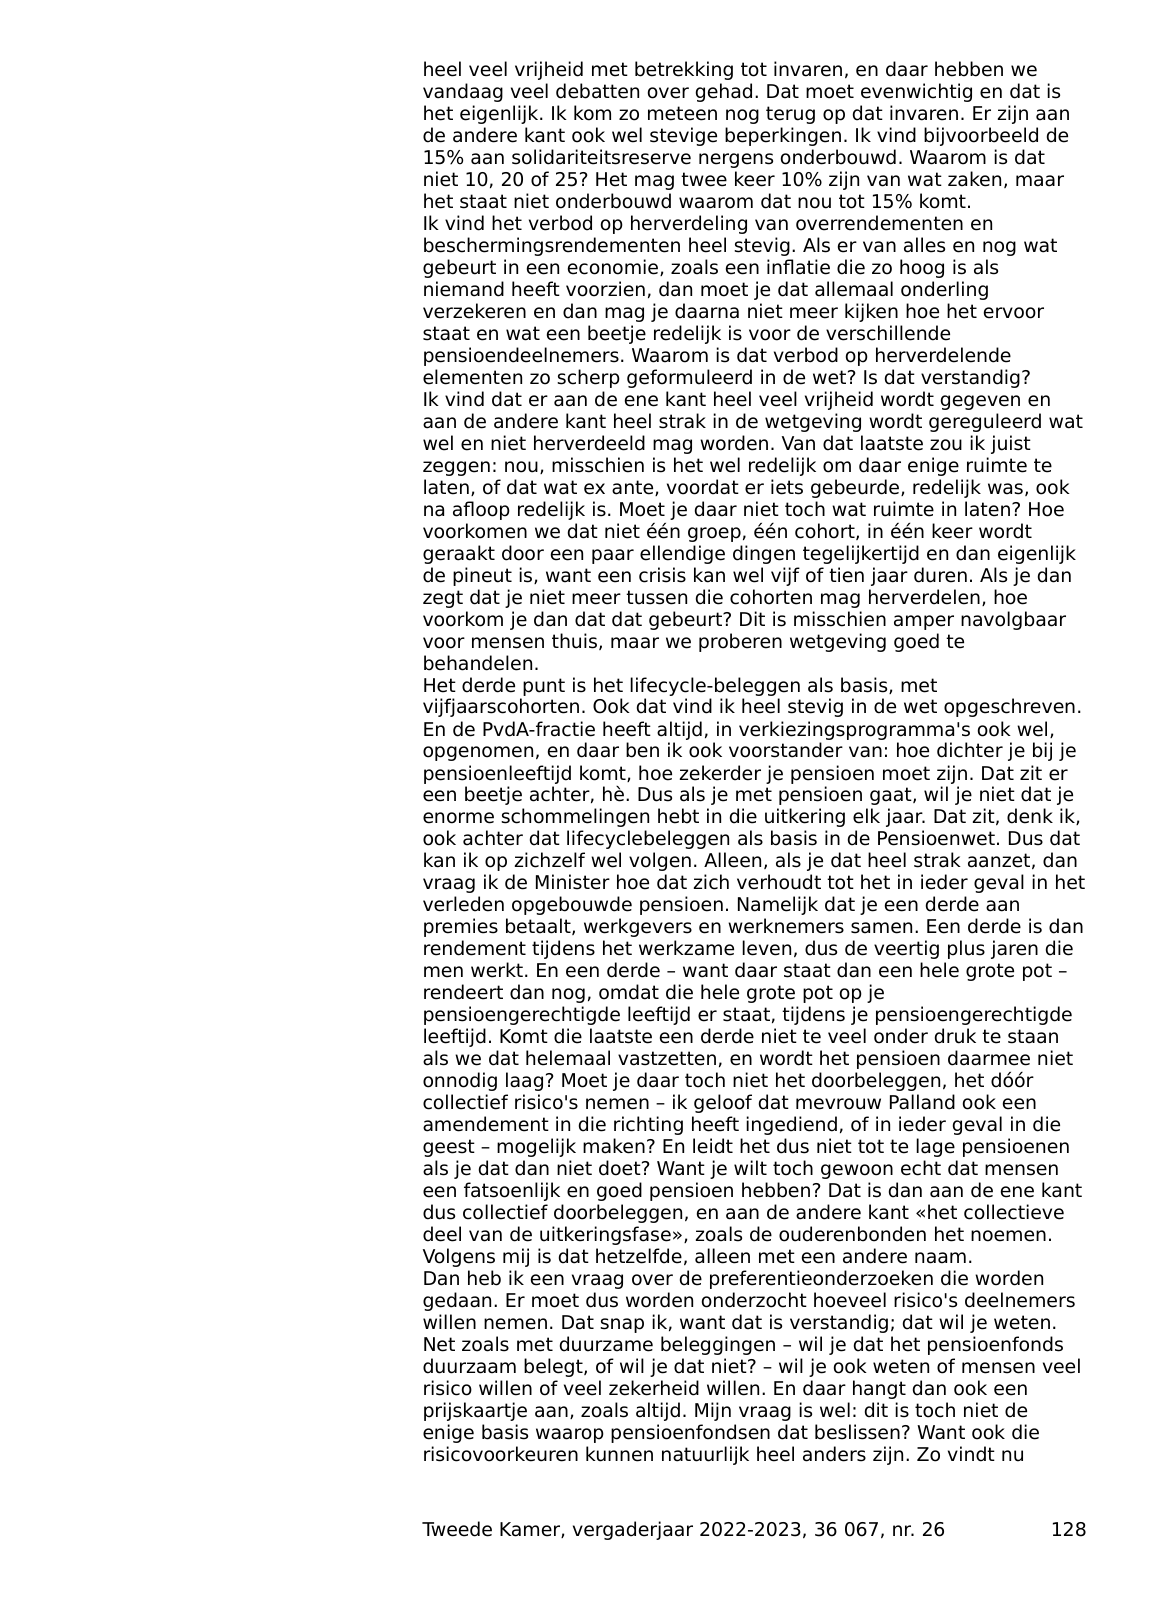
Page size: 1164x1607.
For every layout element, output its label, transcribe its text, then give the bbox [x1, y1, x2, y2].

text Ik vind het verbod op herverdeling van overrendementen en beschermingsrendementen heel stevig. Als er van alles en nog wat gebeurt in een economie, zoals een inflatie die zo hoog is als niemand heeft voorzien, dan moet je dat allemaal onderling verzekeren en dan mag je daarna niet meer kijken hoe het ervoor staat en wat een beetje redelijk is voor de verschillende pensioendeelnemers. Waarom is dat verbod op herverdelende elementen zo scherp geformuleerd in de wet? Is dat verstandig? [422, 213, 1087, 389]
text Dan heb ik een vraag over de preferentieonderzoeken die worden gedaan. Er moet dus worden onderzocht hoeveel risico's deelnemers willen nemen. Dat snap ik, want dat is verstandig; dat wil je weten. Net zoals met duurzame beleggingen – wil je dat het pensioenfonds duurzaam belegt, of wil je dat niet? – wil je ook weten of mensen veel risico willen of veel zekerheid willen. En daar hangt dan ook een prijskaartje aan, zoals altijd. Mijn vraag is wel: dit is toch niet de enige basis waarop pensioenfondsen dat beslissen? Want ook die risicovoorkeuren kunnen natuurlijk heel anders zijn. Zo vindt nu [422, 1268, 1087, 1466]
text heel veel vrijheid met betrekking tot invaren, en daar hebben we vandaag veel debatten over gehad. Dat moet evenwichtig en dat is het eigenlijk. Ik kom zo meteen nog terug op dat invaren. Er zijn aan de andere kant ook wel stevige beperkingen. Ik vind bijvoorbeeld de 15% aan solidariteitsreserve nergens onderbouwd. Waarom is dat niet 10, 20 of 25? Het mag twee keer 10% zijn van wat zaken, maar het staat niet onderbouwd waarom dat nou tot 15% komt. [422, 59, 1087, 213]
text Ik vind dat er aan de ene kant heel veel vrijheid wordt gegeven en aan de andere kant heel strak in de wetgeving wordt gereguleerd wat wel en niet herverdeeld mag worden. Van dat laatste zou ik juist zeggen: nou, misschien is het wel redelijk om daar enige ruimte te laten, of dat wat ex ante, voordat er iets gebeurde, redelijk was, ook na afloop redelijk is. Moet je daar niet toch wat ruimte in laten? Hoe voorkomen we dat niet één groep, één cohort, in één keer wordt geraakt door een paar ellendige dingen tegelijkertijd en dan eigenlijk de pineut is, want een crisis kan wel vijf of tien jaar duren. Als je dan zegt dat je niet meer tussen die cohorten mag herverdelen, hoe voorkom je dan dat dat gebeurt? Dit is misschien amper navolgbaar voor mensen thuis, maar we proberen wetgeving goed te behandelen. [422, 389, 1087, 674]
text Het derde punt is het lifecycle-beleggen als basis, met vijfjaarscohorten. Ook dat vind ik heel stevig in de wet opgeschreven. En de PvdA-fractie heeft altijd, in verkiezingsprogramma's ook wel, opgenomen, en daar ben ik ook voorstander van: hoe dichter je bij je pensioenleeftijd komt, hoe zekerder je pensioen moet zijn. Dat zit er een beetje achter, hè. Dus als je met pensioen gaat, wil je niet dat je enorme schommelingen hebt in die uitkering elk jaar. Dat zit, denk ik, ook achter dat lifecyclebeleggen als basis in de Pensioenwet. Dus dat kan ik op zichzelf wel volgen. Alleen, als je dat heel strak aanzet, dan vraag ik de Minister hoe dat zich verhoudt tot het in ieder geval in het verleden opgebouwde pensioen. Namelijk dat je een derde aan premies betaalt, werkgevers en werknemers samen. Een derde is dan rendement tijdens het werkzame leven, dus de veertig plus jaren die men werkt. En een derde – want daar staat dan een hele grote pot – rendeert dan nog, omdat die hele grote pot op je pensioengerechtigde leeftijd er staat, tijdens je pensioengerechtigde leeftijd. Komt die laatste een derde niet te veel onder druk te staan als we dat helemaal vastzetten, en wordt het pensioen daarmee niet onnodig laag? Moet je daar toch niet het doorbeleggen, het dóór collectief risico's nemen – ik geloof dat mevrouw Palland ook een amendement in die richting heeft ingediend, of in ieder geval in die geest – mogelijk maken? En leidt het dus niet tot te lage pensioenen als je dat dan niet doet? Want je wilt toch gewoon echt dat mensen een fatsoenlijk en goed pensioen hebben? Dat is dan aan de ene kant dus collectief doorbeleggen, en aan de andere kant «het collectieve deel van de uitkeringsfase», zoals de ouderenbonden het noemen. Volgens mij is dat hetzelfde, alleen met een andere naam. [422, 674, 1087, 1268]
